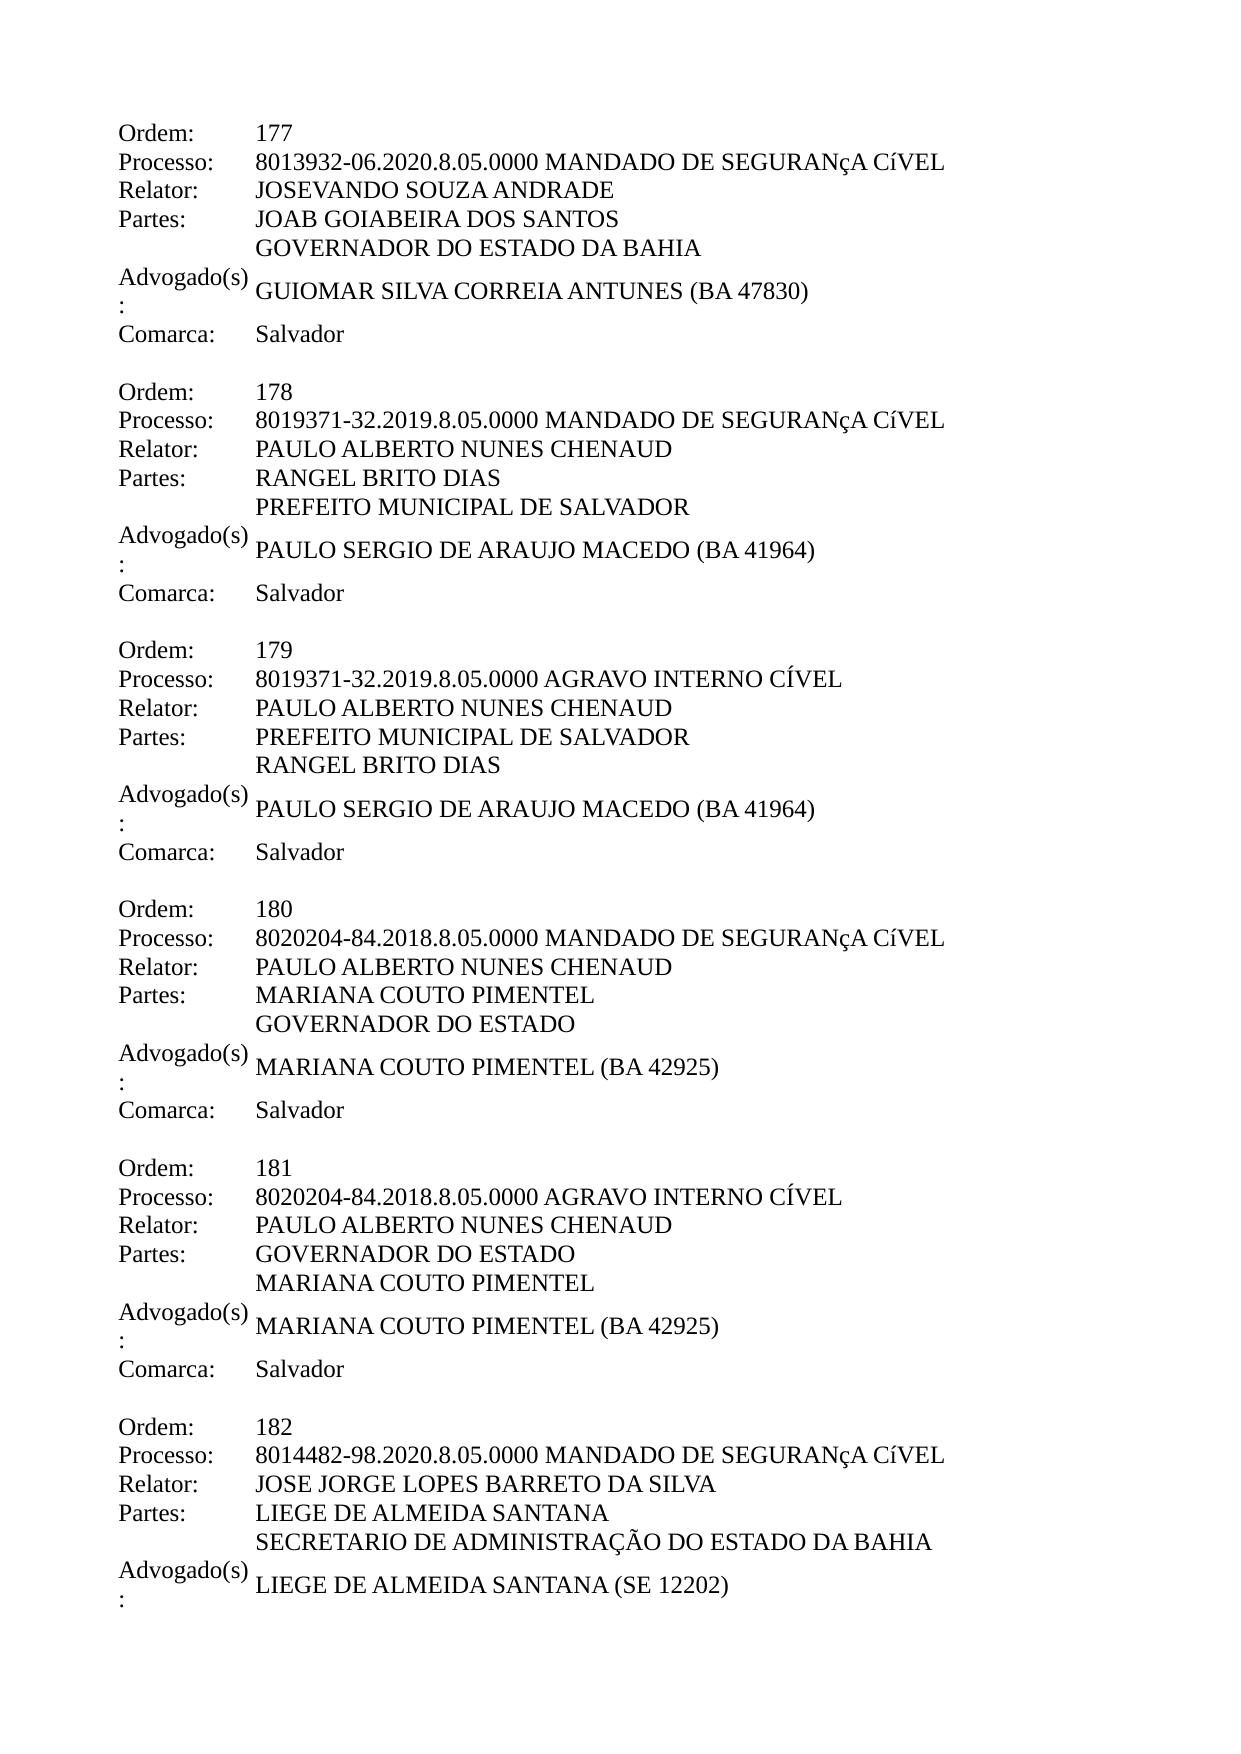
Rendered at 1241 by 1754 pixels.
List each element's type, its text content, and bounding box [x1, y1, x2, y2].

table_header Ordem: [118, 1412, 255, 1441]
table_cell 8020204-84.2018.8.05.0000 MANDADO DE SEGURANçA CíVEL [255, 923, 946, 952]
table_cell Salvador [255, 319, 946, 348]
table_cell Relator: [118, 176, 255, 204]
table_cell [118, 751, 255, 779]
table_cell LIEGE DE ALMEIDA SANTANA (SE 12202) [255, 1556, 946, 1613]
table_cell Partes: [118, 722, 255, 751]
table_cell PAULO ALBERTO NUNES CHENAUD [255, 434, 946, 463]
table_cell [118, 233, 255, 262]
table_cell Processo: [118, 664, 255, 693]
table_cell PREFEITO MUNICIPAL DE SALVADOR [255, 492, 946, 521]
table_cell Partes: [118, 981, 255, 1009]
table_cell Relator: [118, 434, 255, 463]
table_cell GOVERNADOR DO ESTADO [255, 1009, 946, 1038]
table_cell 8019371-32.2019.8.05.0000 MANDADO DE SEGURANçA CíVEL [255, 406, 946, 434]
table_cell 8019371-32.2019.8.05.0000 AGRAVO INTERNO CÍVEL [255, 664, 845, 693]
table_cell Partes: [118, 463, 255, 492]
table_cell 8014482-98.2020.8.05.0000 MANDADO DE SEGURANçA CíVEL [255, 1441, 946, 1469]
table_cell Salvador [255, 1096, 946, 1124]
table_cell Salvador [255, 578, 946, 607]
table_cell GOVERNADOR DO ESTADO [255, 1239, 845, 1268]
table_cell GOVERNADOR DO ESTADO DA BAHIA [255, 233, 946, 262]
table_cell Processo: [118, 1182, 255, 1211]
table_cell Comarca: [118, 319, 255, 348]
table_cell [118, 492, 255, 521]
table_cell SECRETARIO DE ADMINISTRAÇÃO DO ESTADO DA BAHIA [255, 1527, 946, 1556]
table_cell Comarca: [118, 1354, 255, 1383]
table_cell Partes: [118, 1239, 255, 1268]
table_cell Processo: [118, 406, 255, 434]
table_header 178 [255, 377, 946, 406]
table_cell PAULO ALBERTO NUNES CHENAUD [255, 693, 845, 722]
table_header Ordem: [118, 1153, 255, 1182]
table_cell LIEGE DE ALMEIDA SANTANA [255, 1498, 946, 1527]
table_cell Advogado(s): [118, 521, 255, 578]
table_cell Salvador [255, 837, 845, 866]
table_cell Comarca: [118, 837, 255, 866]
table_header 179 [255, 636, 845, 664]
table_cell Processo: [118, 923, 255, 952]
table_cell PAULO SERGIO DE ARAUJO MACEDO (BA 41964) [255, 779, 845, 837]
table_cell Processo: [118, 1441, 255, 1469]
table_cell Advogado(s): [118, 779, 255, 837]
table_cell PAULO ALBERTO NUNES CHENAUD [255, 952, 946, 981]
table_cell GUIOMAR SILVA CORREIA ANTUNES (BA 47830) [255, 262, 946, 319]
table_cell MARIANA COUTO PIMENTEL (BA 42925) [255, 1038, 946, 1096]
table_cell Partes: [118, 1498, 255, 1527]
table_cell JOAB GOIABEIRA DOS SANTOS [255, 204, 946, 233]
table_cell Relator: [118, 1211, 255, 1239]
table_cell [118, 1009, 255, 1038]
table_header 177 [255, 118, 946, 147]
table_cell MARIANA COUTO PIMENTEL [255, 1268, 845, 1297]
table_header 181 [255, 1153, 845, 1182]
table_cell MARIANA COUTO PIMENTEL [255, 981, 946, 1009]
table_cell Relator: [118, 952, 255, 981]
table_cell PREFEITO MUNICIPAL DE SALVADOR [255, 722, 845, 751]
table_cell RANGEL BRITO DIAS [255, 751, 845, 779]
table_cell JOSEVANDO SOUZA ANDRADE [255, 176, 946, 204]
table_cell PAULO ALBERTO NUNES CHENAUD [255, 1211, 845, 1239]
table_cell Relator: [118, 1469, 255, 1498]
table_cell 8013932-06.2020.8.05.0000 MANDADO DE SEGURANçA CíVEL [255, 147, 946, 176]
table_cell Salvador [255, 1354, 845, 1383]
table_header 180 [255, 894, 946, 923]
table_header Ordem: [118, 377, 255, 406]
table_cell MARIANA COUTO PIMENTEL (BA 42925) [255, 1297, 845, 1354]
table_cell Advogado(s): [118, 262, 255, 319]
table_header Ordem: [118, 894, 255, 923]
table_header Ordem: [118, 118, 255, 147]
table_cell Advogado(s): [118, 1038, 255, 1096]
table_cell Comarca: [118, 1096, 255, 1124]
table_cell [118, 1268, 255, 1297]
table_cell Advogado(s): [118, 1556, 255, 1613]
table_cell Relator: [118, 693, 255, 722]
table_cell Comarca: [118, 578, 255, 607]
table_header 182 [255, 1412, 946, 1441]
table_header Ordem: [118, 636, 255, 664]
table_cell Processo: [118, 147, 255, 176]
table_cell [118, 1527, 255, 1556]
table_cell RANGEL BRITO DIAS [255, 463, 946, 492]
table_cell JOSE JORGE LOPES BARRETO DA SILVA [255, 1469, 946, 1498]
table_cell Partes: [118, 204, 255, 233]
table_cell PAULO SERGIO DE ARAUJO MACEDO (BA 41964) [255, 521, 946, 578]
table_cell 8020204-84.2018.8.05.0000 AGRAVO INTERNO CÍVEL [255, 1182, 845, 1211]
table_cell Advogado(s): [118, 1297, 255, 1354]
